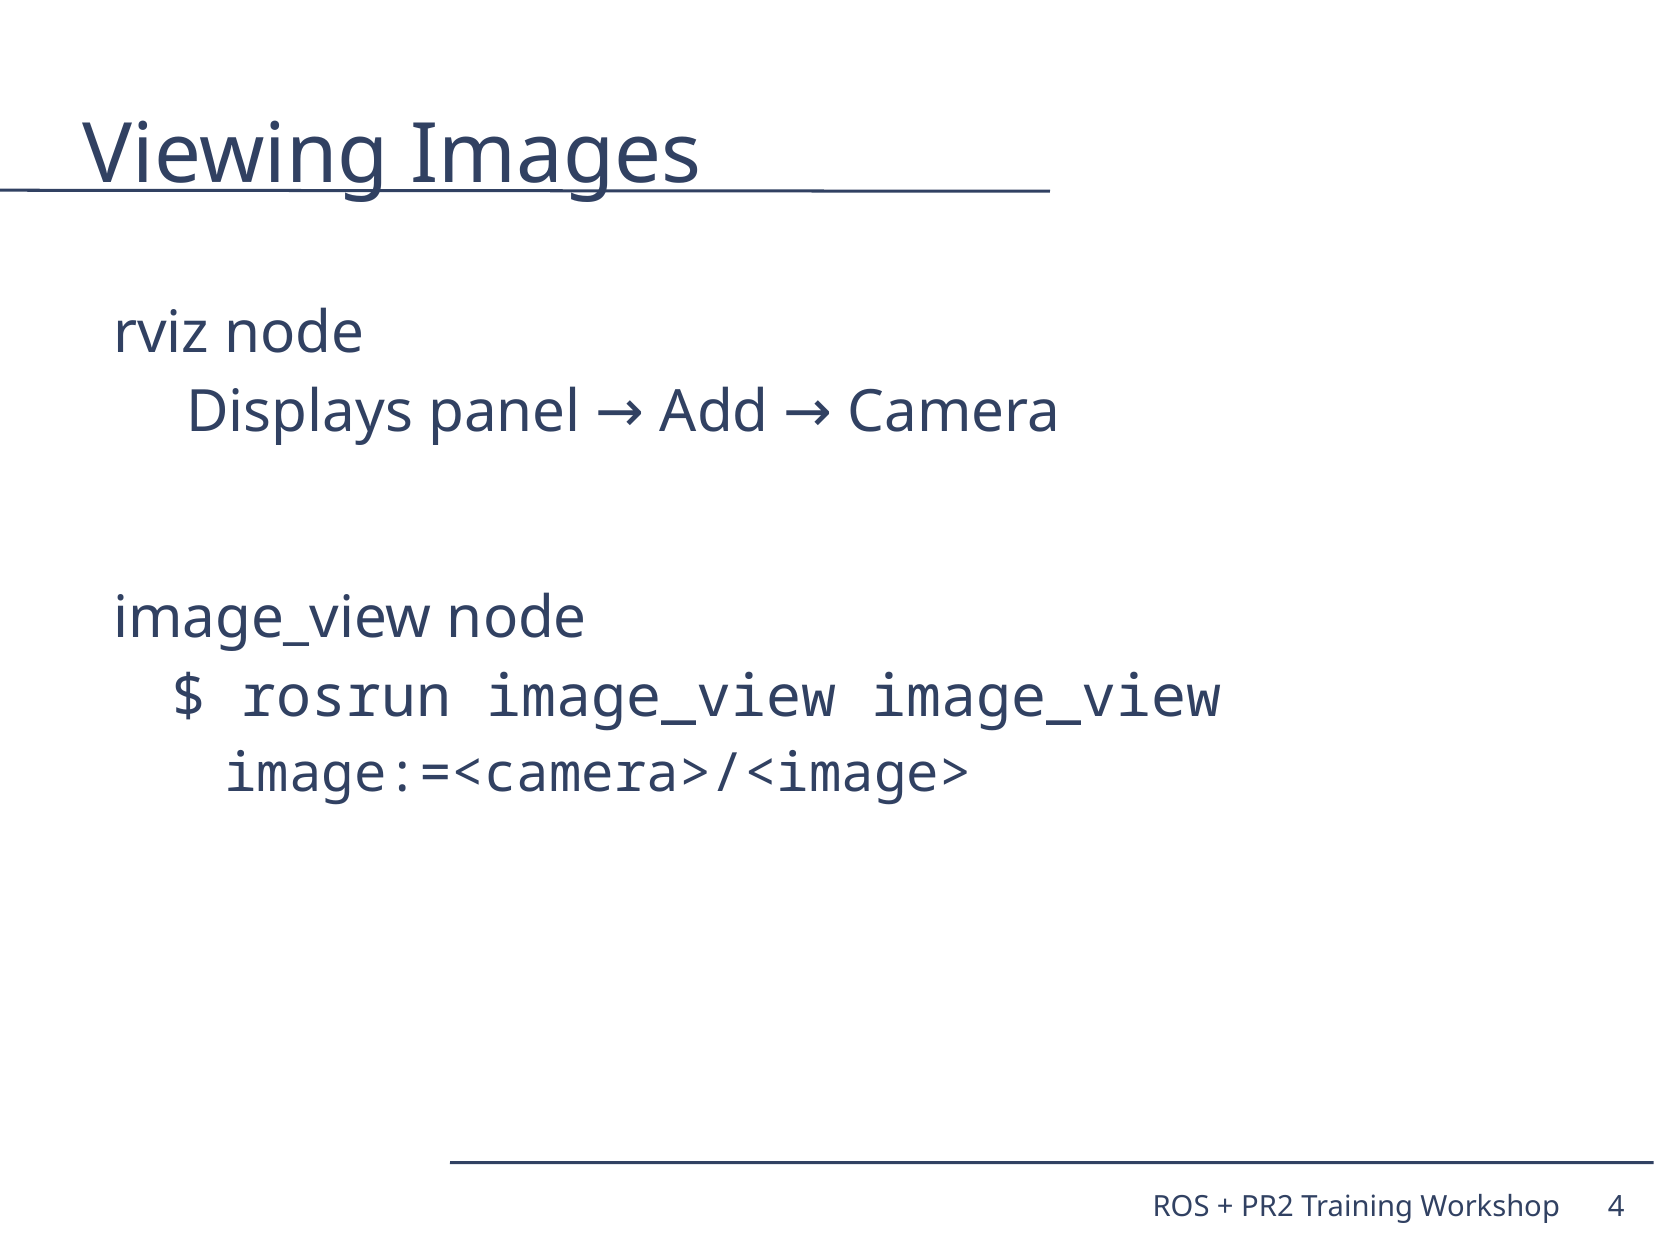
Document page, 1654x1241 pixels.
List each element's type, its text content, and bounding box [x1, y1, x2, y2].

title Viewing Images [82, 75, 1571, 226]
list rviz node Displays panel → Add → Camera image_view node $ rosrun image_view image_view image:=<camera>/<image> www.ros.org/wiki/rviz/DisplayTypes/Camera, www.ros.org/wiki/image_view [82, 290, 1571, 1163]
